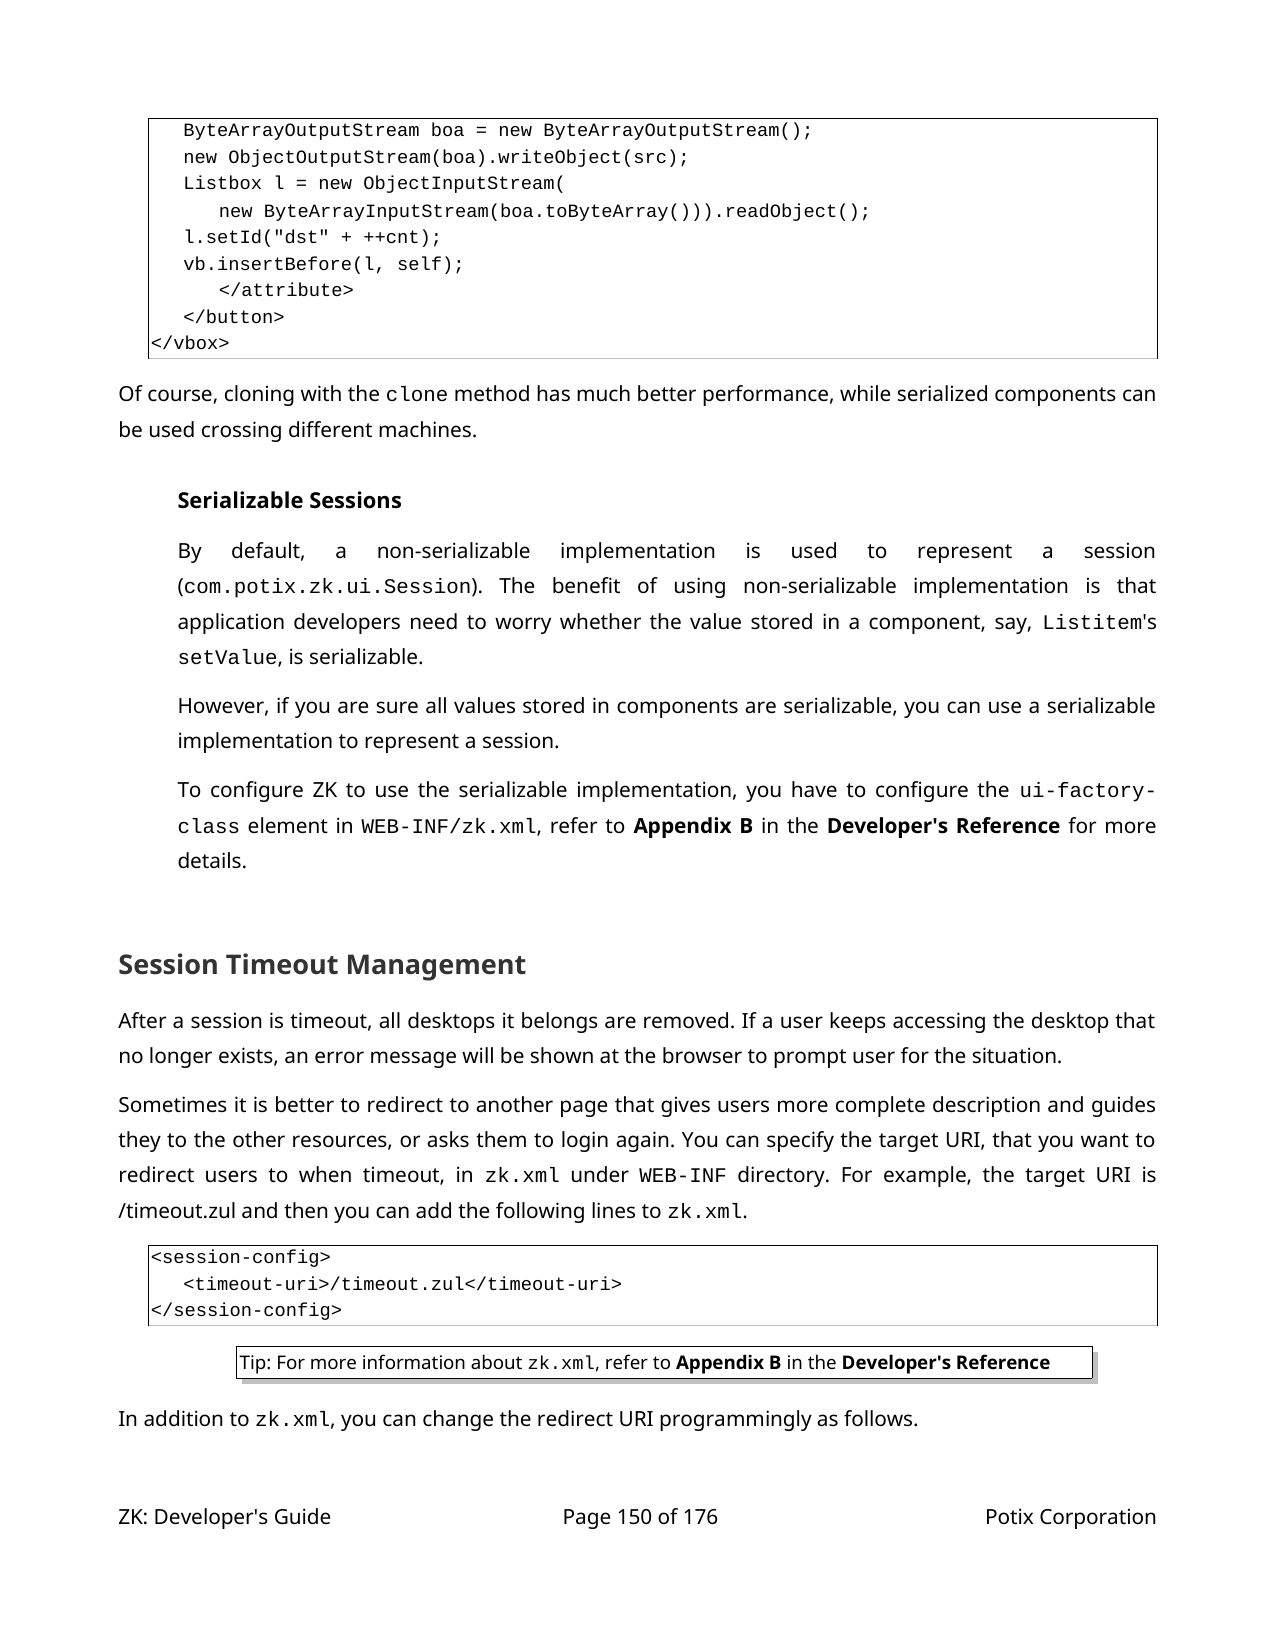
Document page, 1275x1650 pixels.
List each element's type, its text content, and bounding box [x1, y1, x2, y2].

subtitle Session Timeout Management [118, 946, 1157, 982]
text Sometimes it is better to redirect to another page that gives users more complete description and guides they to the other resources, or asks them to login again. You can specify the target URI, that you want to redirect users to when timeout, in zk.xml under WEB-INF directory. For example, the target URI is /timeout.zul and then you can add the following lines to zk.xml. [118, 1090, 1157, 1224]
text new ByteArrayInputStream(boa.toByteArray())).readObject(); l.setId("dst" + ++cnt); vb.insertBefore(l, self); </attribute> </button> </vbox> [149, 198, 1157, 358]
subtitle Serializable Sessions [177, 485, 1157, 515]
text Tip: For more information about zk.xml, refer to Appendix B in the Developer's Reference [237, 1347, 1092, 1378]
text To configure ZK to use the serializable implementation, you have to configure the ui-factory-class element in WEB-INF/zk.xml, refer to Appendix B in the Developer's Reference for more details. [177, 776, 1157, 875]
text ByteArrayOutputStream boa = new ByteArrayOutputStream(); new ObjectOutputStream(boa).writeObject(src); Listbox l = new ObjectInputStream( [149, 119, 1157, 196]
text <session-config> <timeout-uri>/timeout.zul</timeout-uri> </session-config> [149, 1246, 1157, 1325]
text In addition to zk.xml, you can change the redirect URI programmingly as follows. [118, 1404, 1157, 1433]
text However, if you are sure all values stored in components are serializable, you can use a serializable implementation to represent a session. [177, 691, 1157, 755]
text By default, a non-serializable implementation is used to represent a session (com.potix.zk.ui.Session). The benefit of using non-serializable implementation is that application developers need to worry whether the value stored in a component, say, Listitem's setValue, is serializable. [177, 536, 1157, 671]
text After a session is timeout, all desktops it belongs are removed. If a user keeps accessing the desktop that no longer exists, an error message will be shown at the browser to prompt user for the situation. [118, 1006, 1157, 1069]
text Of course, cloning with the clone method has much better performance, while serialized components can be used crossing different machines. [118, 379, 1157, 443]
